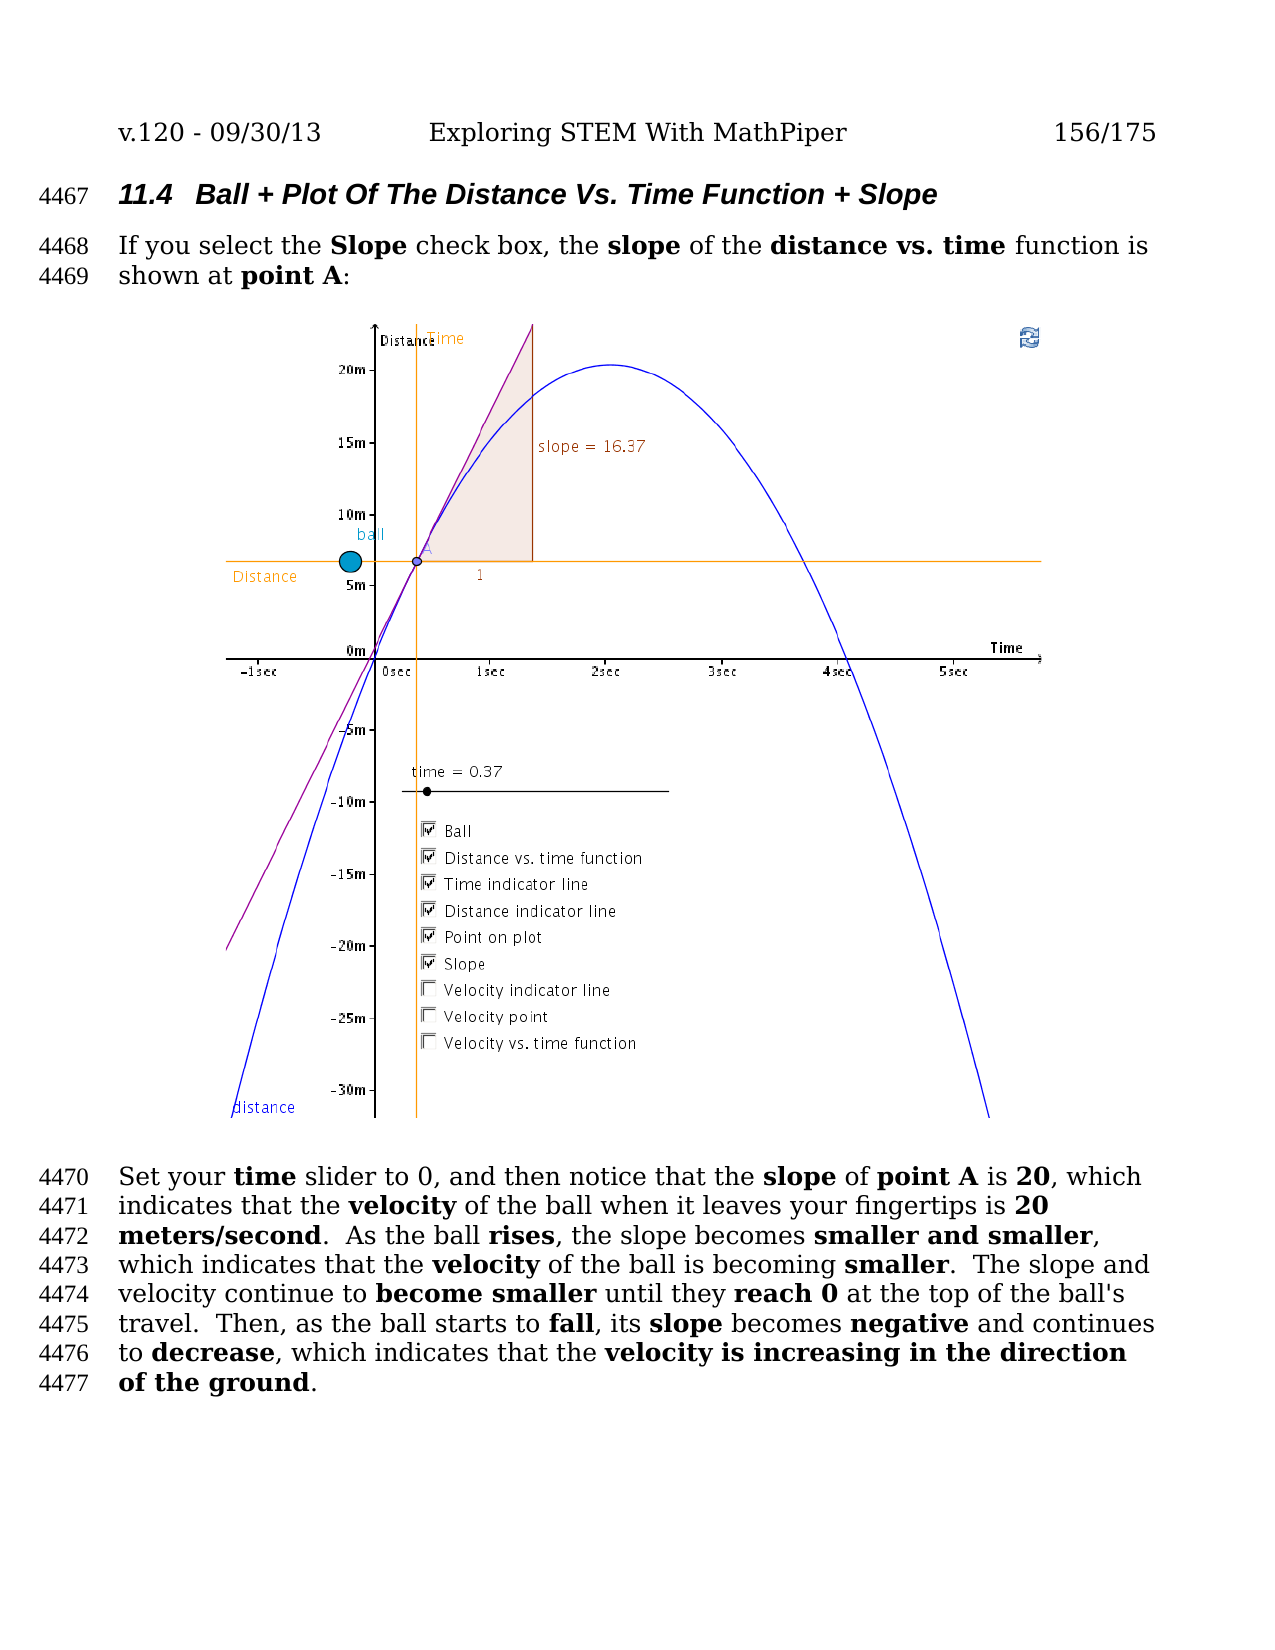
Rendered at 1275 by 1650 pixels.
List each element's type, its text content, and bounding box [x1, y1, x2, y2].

text If you select the Slope check box, the slope of the distance vs. time function is shown at point A: [118, 231, 1157, 290]
text Set your time slider to 0, and then notice that the slope of point A is 20, which indicates that the velocity of the ball when it leaves your fingertips is 20 meters/second. As the ball rises, the slope becomes smaller and smaller, which indicates that the velocity of the ball is becoming smaller. The slope and velocity continue to become smaller until they reach 0 at the top of the ball's travel. Then, as the ball starts to fall, its slope becomes negative and continues to decrease, which indicates that the velocity is increasing in the direction of the ground. [118, 1162, 1157, 1397]
subtitle Ball + Plot Of The Distance Vs. Time Function + Slope [118, 177, 1157, 210]
picture [225, 324, 1042, 1118]
